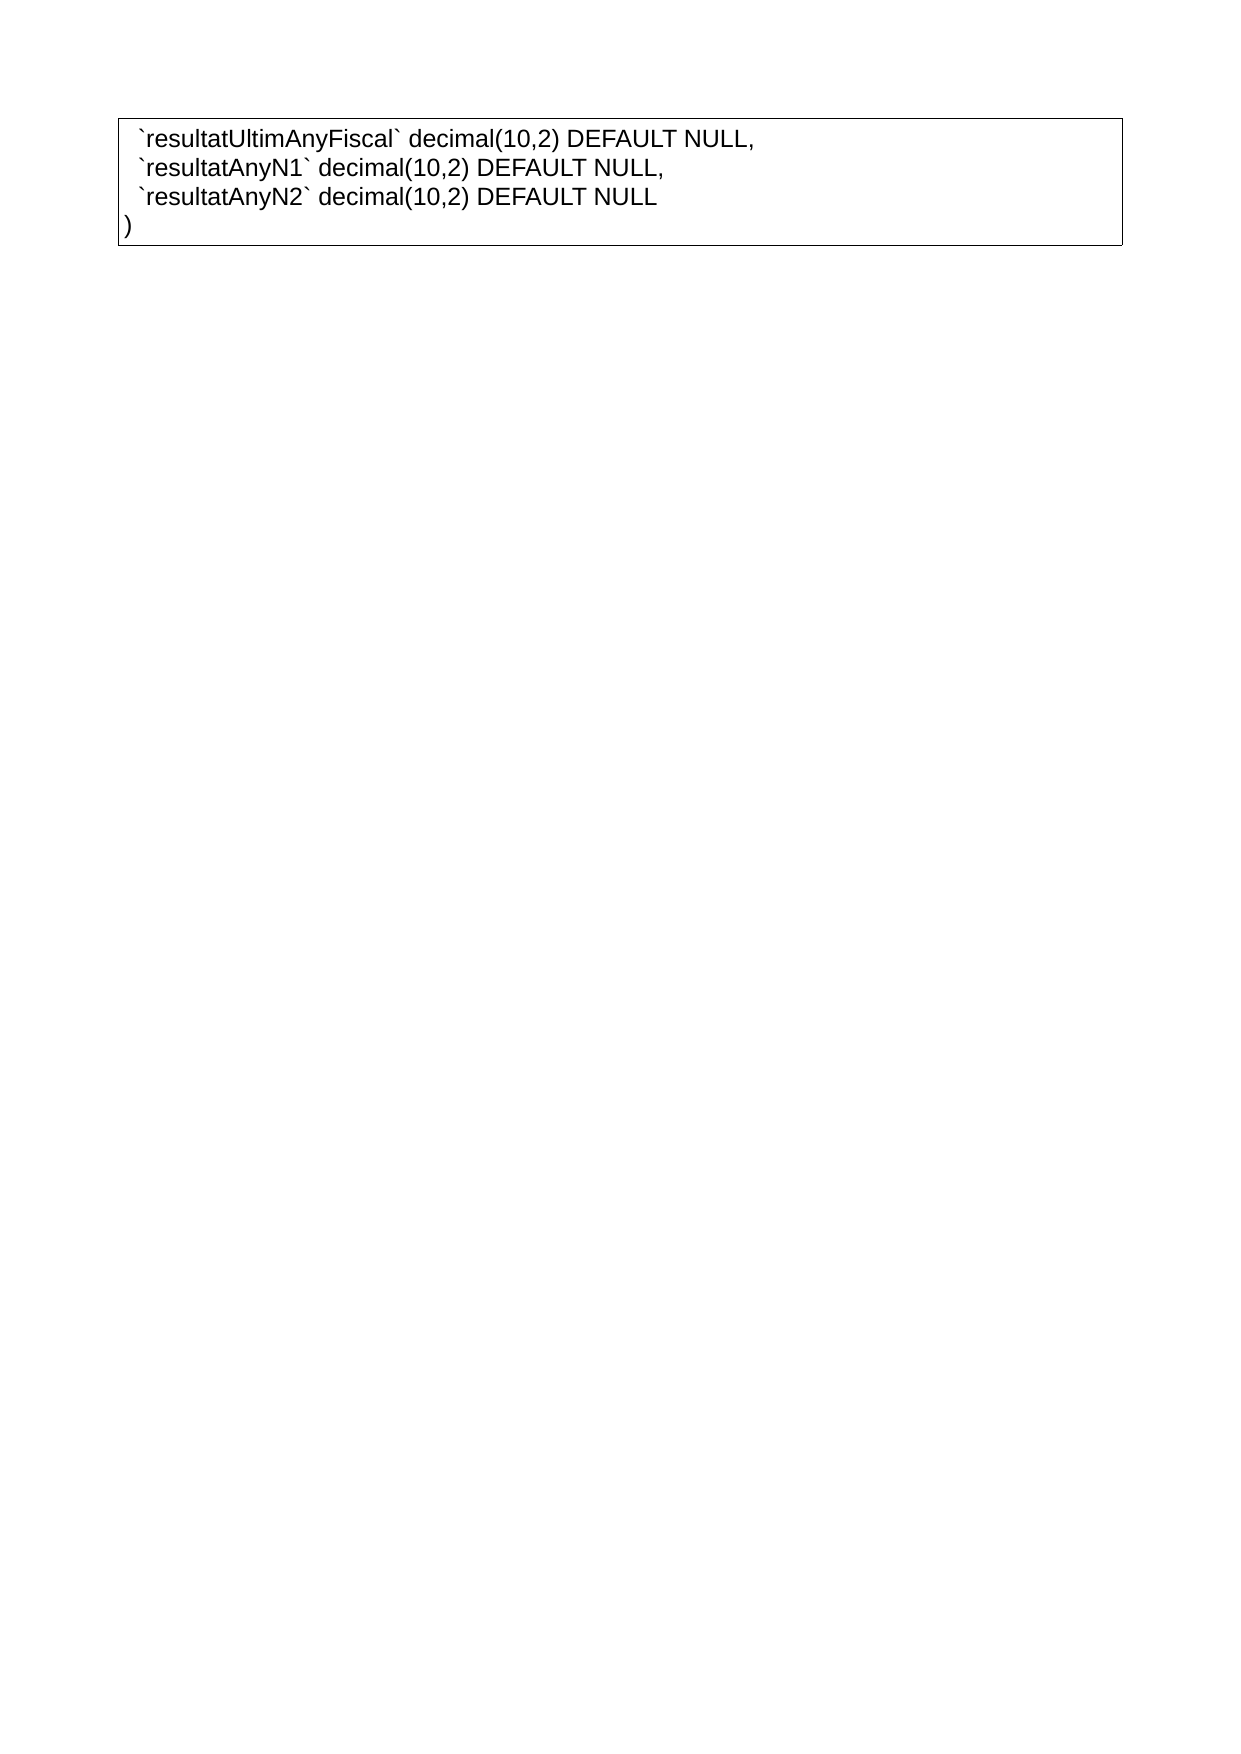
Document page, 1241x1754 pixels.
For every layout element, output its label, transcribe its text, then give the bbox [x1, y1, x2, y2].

table_header `resultatUltimAnyFiscal` decimal(10,2) DEFAULT NULL, `resultatAnyN1` decimal(10,2) DEFAULT NULL, `resultatAnyN2` decimal(10,2) DEFAULT NULL ) [119, 119, 1122, 245]
